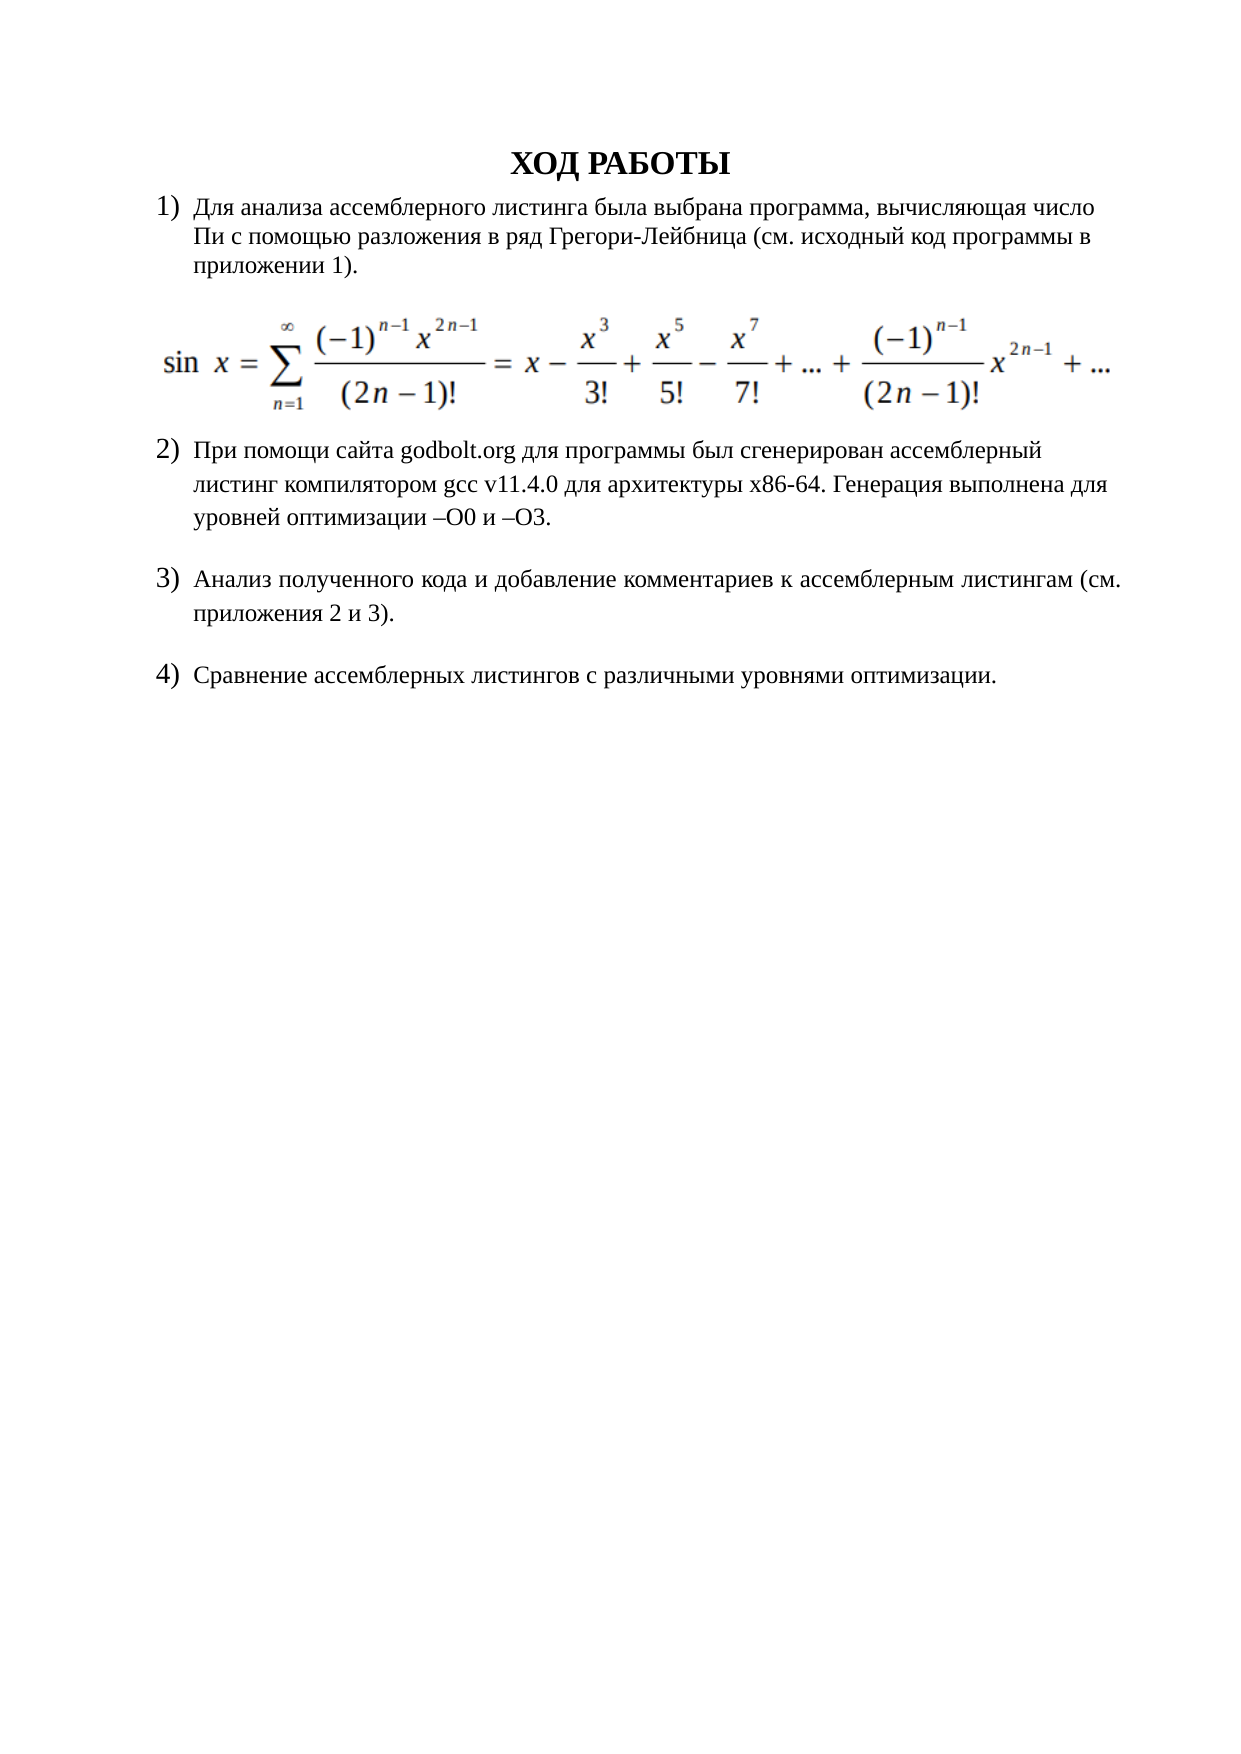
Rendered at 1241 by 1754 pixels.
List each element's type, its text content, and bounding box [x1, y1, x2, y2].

list Анализ полученного кода и добавление комментариев к ассемблерным листингам (см. приложения 2 и 3). [156, 560, 1122, 627]
picture [155, 299, 1123, 427]
subtitle ХОД РАБОТЫ [118, 143, 1122, 181]
list Для анализа ассемблерного листинга была выбрана программа, вычисляющая число Пи с помощью разложения в ряд Грегори-Лейбница (см. исходный код программы в приложении 1). [156, 188, 1122, 279]
list Сравнение ассемблерных листингов с различными уровнями оптимизации. [156, 656, 1122, 689]
list При помощи сайта godbolt.org для программы был сгенерирован ассемблерный листинг компилятором gcc v11.4.0 для архитектуры x86-64. Генерация выполнена для уровней оптимизации –O0 и –O3. [156, 427, 1122, 531]
